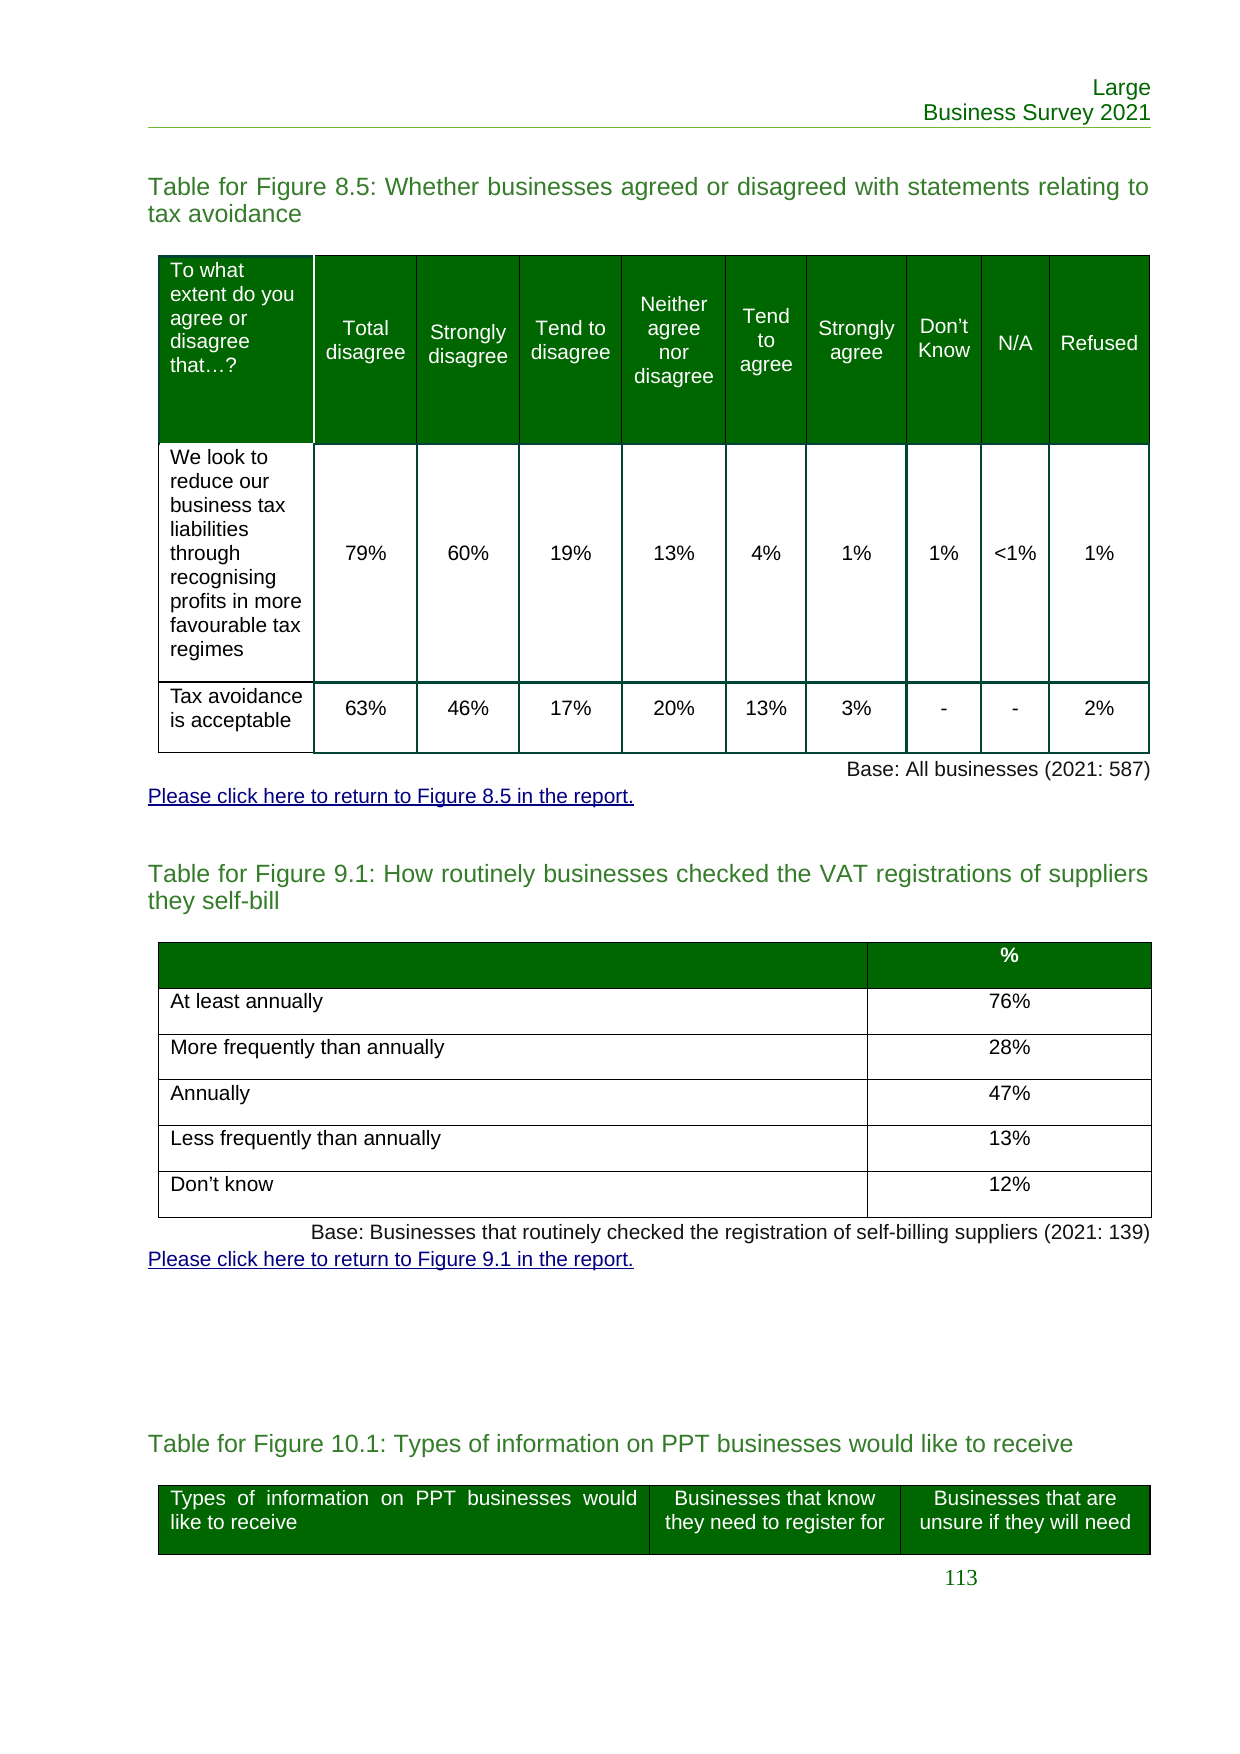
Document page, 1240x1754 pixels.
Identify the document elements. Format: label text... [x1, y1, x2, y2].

table_cell - [982, 684, 1048, 752]
table_header N/A [982, 256, 1049, 443]
table_cell 13% [623, 445, 725, 681]
table_header To what extent do you agree or disagree that…? [160, 258, 313, 443]
table_header Tend to disagree [520, 256, 621, 443]
text Please click here to return to Figure 9.1 in the report. [148, 1245, 1151, 1272]
table_header % [868, 943, 1151, 988]
table_header Strongly agree [807, 256, 906, 443]
table_cell Don’t know [159, 1172, 867, 1217]
table_cell 12% [868, 1172, 1151, 1217]
table_header Total disagree [315, 256, 416, 443]
table_cell 79% [315, 445, 416, 681]
table_header Types of information on PPT businesses would like to receive [159, 1486, 649, 1554]
table_header Tend to agree [726, 256, 806, 443]
table_cell 19% [520, 445, 621, 681]
subtitle Table for Figure 9.1: How routinely businesses checked the VAT registrations of suppliers they self-bill [148, 861, 1151, 915]
table_cell 1% [1050, 445, 1148, 681]
text Base: Businesses that routinely checked the registration of self-billing suppliers (2021: 139) [148, 1218, 1151, 1245]
table_cell 4% [727, 445, 805, 681]
subtitle Table for Figure 8.5: Whether businesses agreed or disagreed with statements relating to tax avoidance [148, 174, 1151, 228]
table_cell 76% [868, 989, 1151, 1033]
table_cell 46% [418, 684, 518, 752]
table_cell 13% [727, 684, 805, 752]
table_cell 1% [807, 445, 905, 681]
table_cell 2% [1050, 684, 1148, 752]
table_header Neither agree nor disagree [622, 256, 725, 443]
table_cell 3% [807, 684, 905, 752]
table_header Strongly disagree [417, 256, 519, 443]
table_cell - [908, 684, 980, 752]
table_cell 47% [868, 1080, 1151, 1125]
text Base: All businesses (2021: 587) [148, 754, 1151, 781]
table_cell More frequently than annually [159, 1035, 867, 1079]
table_header Businesses that know they need to register for [650, 1486, 900, 1554]
table_cell 17% [520, 684, 621, 752]
text Please click here to return to Figure 8.5 in the report. [148, 781, 1151, 808]
table_cell 13% [868, 1126, 1151, 1171]
table_cell Tax avoidance is acceptable [159, 683, 313, 752]
table_cell 60% [418, 445, 518, 681]
table_header [159, 943, 867, 988]
table_cell Annually [159, 1080, 867, 1125]
table_cell 20% [623, 684, 725, 752]
table_cell Less frequently than annually [159, 1126, 867, 1171]
table_cell 28% [868, 1035, 1151, 1079]
table_cell We look to reduce our business tax liabilities through recognising profits in more favourable tax regimes [159, 445, 313, 681]
table_cell At least annually [159, 989, 867, 1033]
table_header Don’t Know [907, 256, 981, 443]
table_header Refused [1050, 256, 1149, 443]
subtitle Table for Figure 10.1: Types of information on PPT businesses would like to receive [148, 1430, 1151, 1457]
table_cell <1% [982, 445, 1048, 681]
table_header Businesses that are unsure if they will need [901, 1486, 1149, 1554]
table_cell 63% [315, 684, 416, 752]
table_cell 1% [908, 445, 980, 681]
